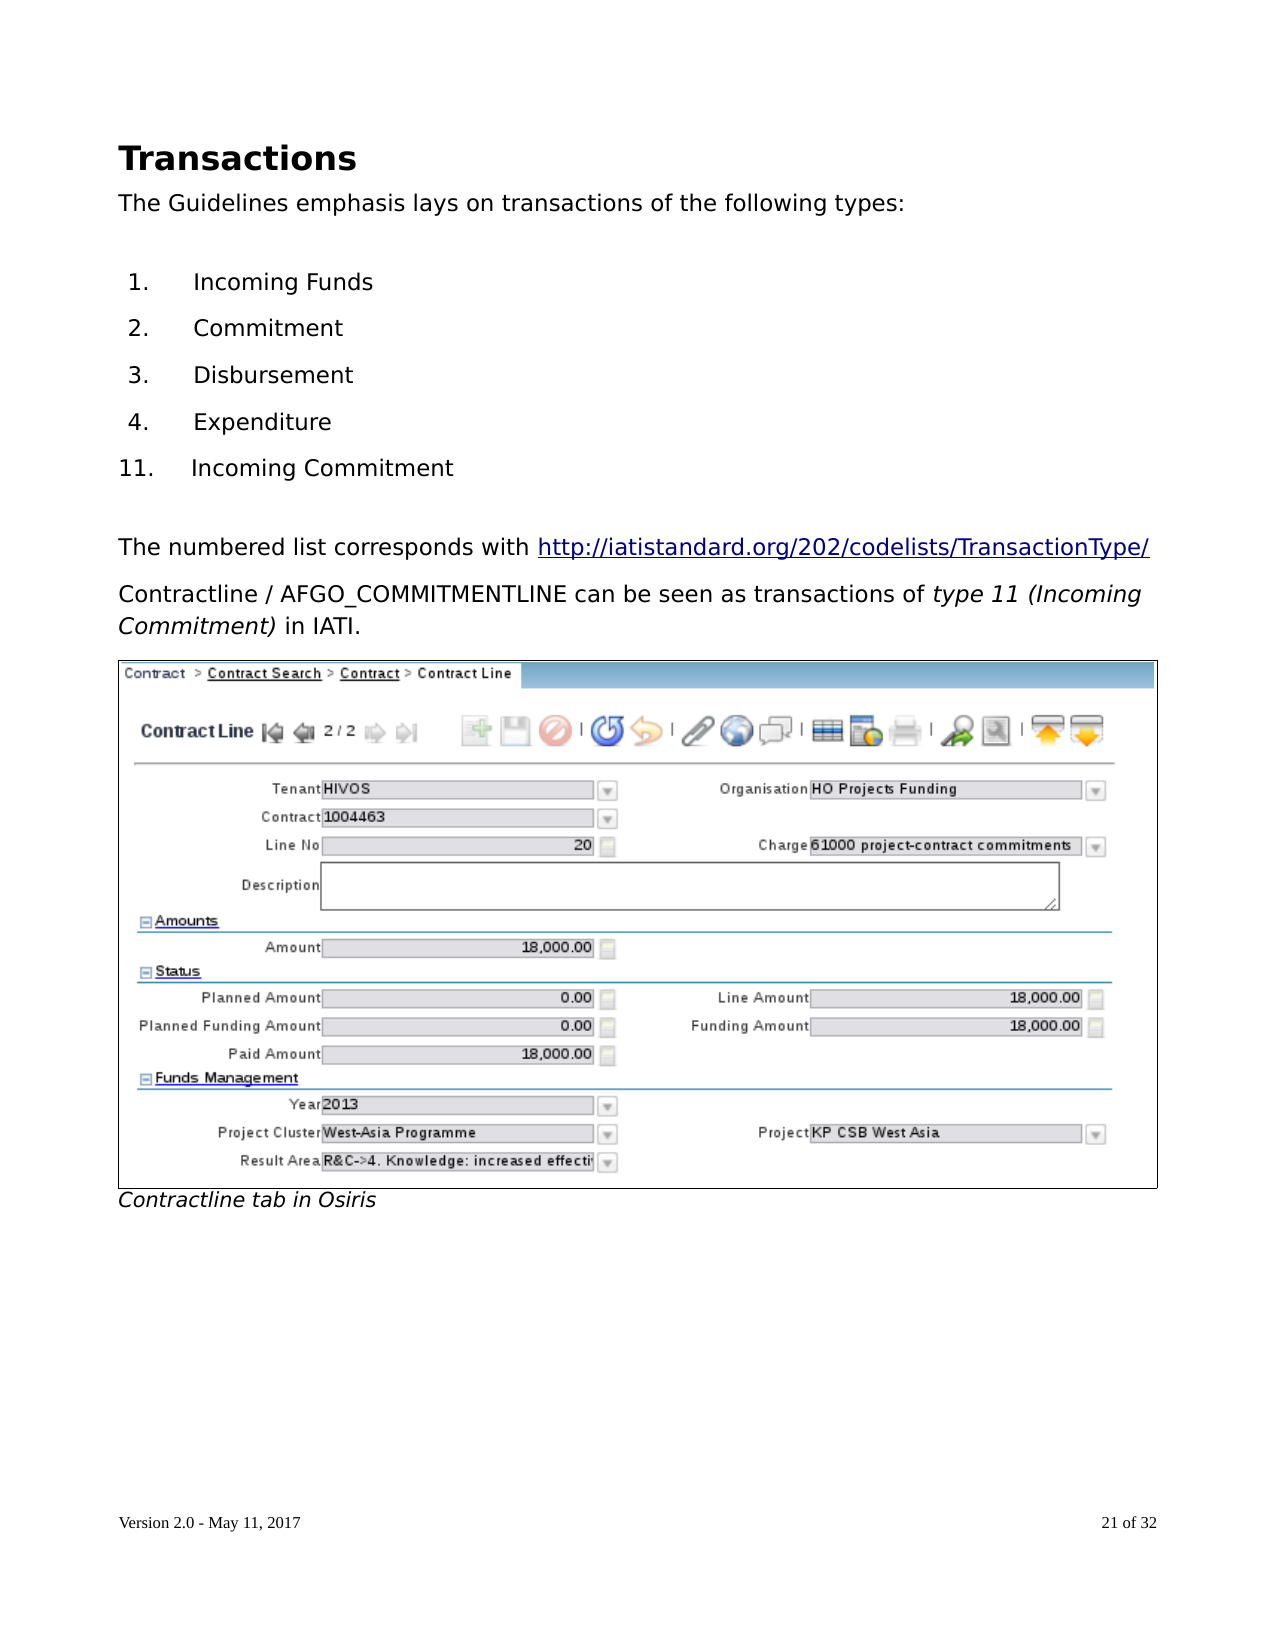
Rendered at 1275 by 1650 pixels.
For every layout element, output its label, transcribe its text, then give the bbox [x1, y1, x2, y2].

text The numbered list corresponds with http://iatistandard.org/202/codelists/TransactionType/ [118, 534, 1157, 561]
picture [121, 662, 1154, 1185]
text 11. Incoming Commitment [118, 455, 1157, 514]
text [119, 661, 1157, 1188]
text Contractline tab in Osiris [118, 1189, 1157, 1212]
list Disbursement [127, 362, 1157, 389]
list Commitment [127, 316, 1157, 342]
list Expenditure [127, 409, 1157, 435]
list Incoming Funds [127, 269, 1157, 296]
subtitle Transactions [118, 139, 1157, 178]
text Contractline / AFGO_COMMITMENTLINE can be seen as transactions of type 11 (Incoming Commitment) in IATI. [118, 580, 1157, 640]
text The Guidelines emphasis lays on transactions of the following types: [118, 191, 1157, 249]
